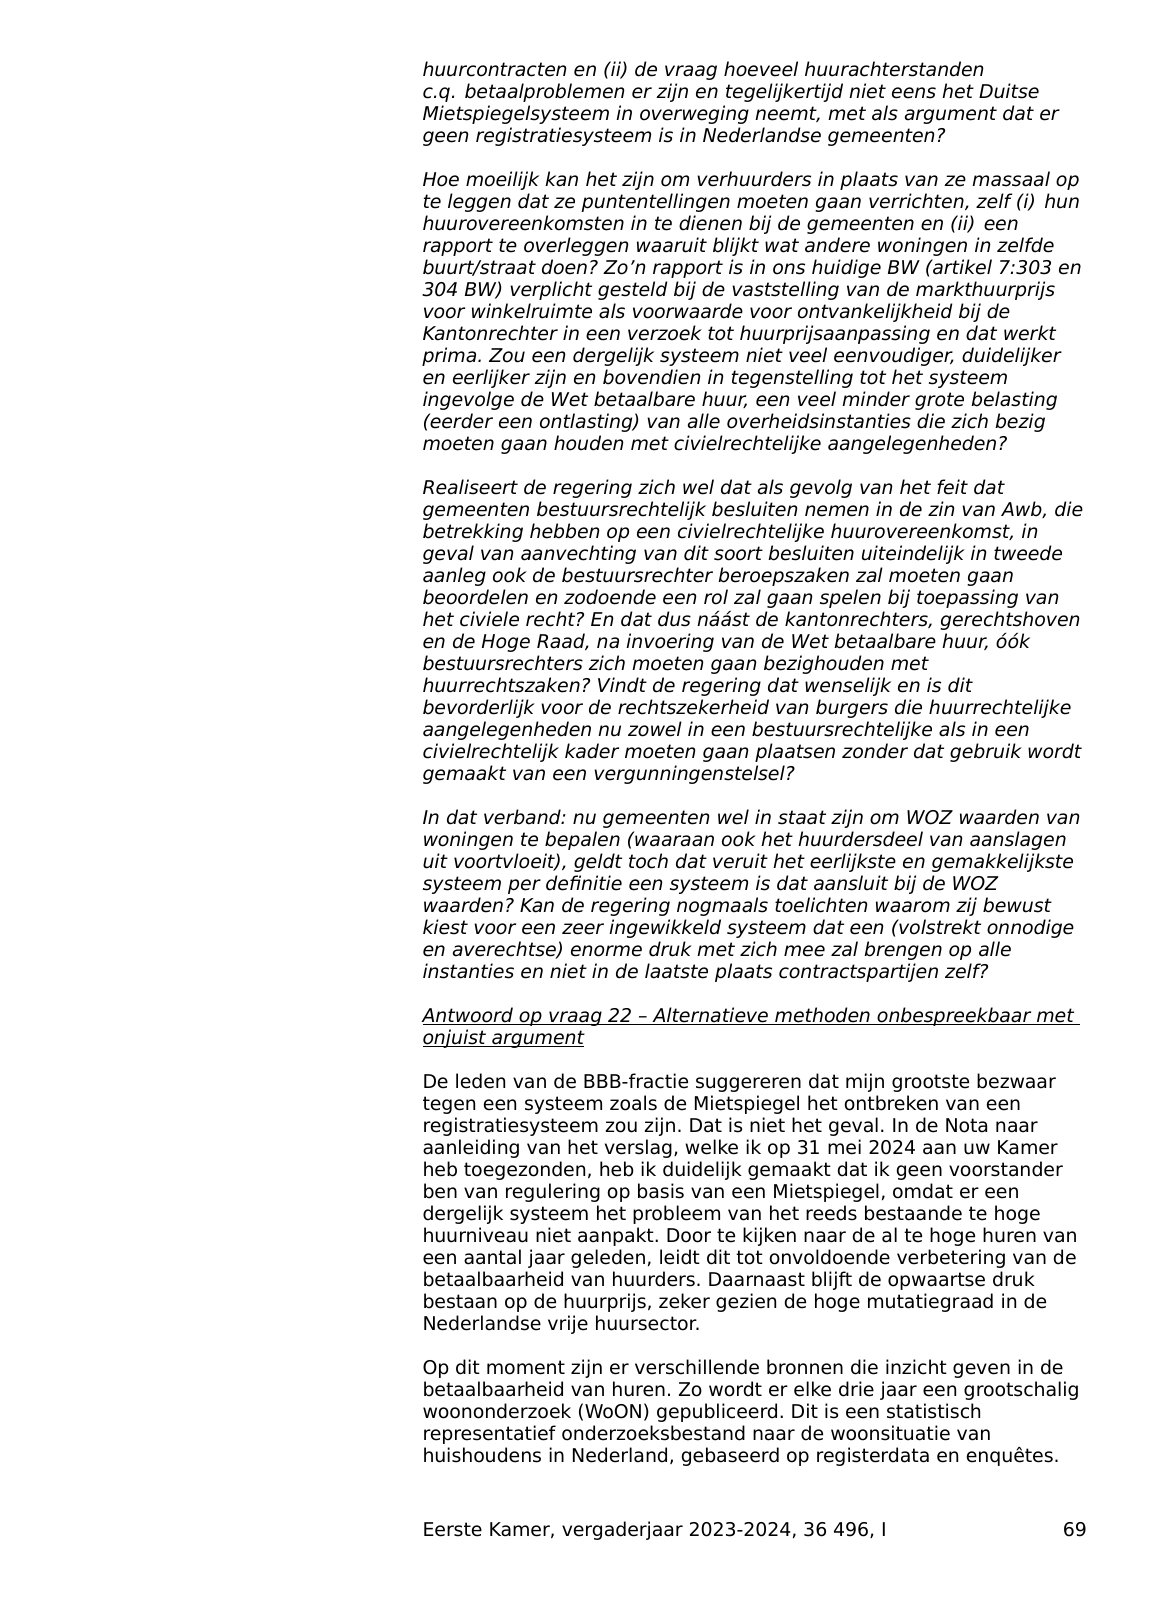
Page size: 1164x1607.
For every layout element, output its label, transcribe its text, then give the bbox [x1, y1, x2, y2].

text huurcontracten en (ii) de vraag hoeveel huurachterstanden c.q. betaalproblemen er zijn en tegelijkertijd niet eens het Duitse Mietspiegelsysteem in overweging neemt, met als argument dat er geen registratiesysteem is in Nederlandse gemeenten? [422, 59, 1087, 147]
text Realiseert de regering zich wel dat als gevolg van het feit dat gemeenten bestuursrechtelijk besluiten nemen in de zin van Awb, die betrekking hebben op een civielrechtelijke huurovereenkomst, in geval van aanvechting van dit soort besluiten uiteindelijk in tweede aanleg ook de bestuursrechter beroepszaken zal moeten gaan beoordelen en zodoende een rol zal gaan spelen bij toepassing van het civiele recht? En dat dus náást de kantonrechters, gerechtshoven en de Hoge Raad, na invoering van de Wet betaalbare huur, óók bestuursrechters zich moeten gaan bezighouden met huurrechtszaken? Vindt de regering dat wenselijk en is dit bevorderlijk voor de rechtszekerheid van burgers die huurrechtelijke aangelegenheden nu zowel in een bestuursrechtelijke als in een civielrechtelijk kader moeten gaan plaatsen zonder dat gebruik wordt gemaakt van een vergunningenstelsel? [422, 477, 1087, 785]
subtitle Antwoord op vraag 22 – Alternatieve methoden onbespreekbaar met onjuist argument [422, 1005, 1087, 1049]
text Op dit moment zijn er verschillende bronnen die inzicht geven in de betaalbaarheid van huren. Zo wordt er elke drie jaar een grootschalig woononderzoek (WoON) gepubliceerd. Dit is een statistisch representatief onderzoeksbestand naar de woonsituatie van huishoudens in Nederland, gebaseerd op registerdata en enquêtes. [422, 1357, 1087, 1467]
text Hoe moeilijk kan het zijn om verhuurders in plaats van ze massaal op te leggen dat ze puntentellingen moeten gaan verrichten, zelf (i) hun huurovereenkomsten in te dienen bij de gemeenten en (ii) een rapport te overleggen waaruit blijkt wat andere woningen in zelfde buurt/straat doen? Zo’n rapport is in ons huidige BW (artikel 7:303 en 304 BW) verplicht gesteld bij de vaststelling van de markthuurprijs voor winkelruimte als voorwaarde voor ontvankelijkheid bij de Kantonrechter in een verzoek tot huurprijsaanpassing en dat werkt prima. Zou een dergelijk systeem niet veel eenvoudiger, duidelijker en eerlijker zijn en bovendien in tegenstelling tot het systeem ingevolge de Wet betaalbare huur, een veel minder grote belasting (eerder een ontlasting) van alle overheidsinstanties die zich bezig moeten gaan houden met civielrechtelijke aangelegenheden? [422, 169, 1087, 455]
text De leden van de BBB-fractie suggereren dat mijn grootste bezwaar tegen een systeem zoals de Mietspiegel het ontbreken van een registratiesysteem zou zijn. Dat is niet het geval. In de Nota naar aanleiding van het verslag, welke ik op 31 mei 2024 aan uw Kamer heb toegezonden, heb ik duidelijk gemaakt dat ik geen voorstander ben van regulering op basis van een Mietspiegel, omdat er een dergelijk systeem het probleem van het reeds bestaande te hoge huurniveau niet aanpakt. Door te kijken naar de al te hoge huren van een aantal jaar geleden, leidt dit tot onvoldoende verbetering van de betaalbaarheid van huurders. Daarnaast blijft de opwaartse druk bestaan op de huurprijs, zeker gezien de hoge mutatiegraad in de Nederlandse vrije huursector. [422, 1071, 1087, 1335]
text In dat verband: nu gemeenten wel in staat zijn om WOZ waarden van woningen te bepalen (waaraan ook het huurdersdeel van aanslagen uit voortvloeit), geldt toch dat veruit het eerlijkste en gemakkelijkste systeem per definitie een systeem is dat aansluit bij de WOZ waarden? Kan de regering nogmaals toelichten waarom zij bewust kiest voor een zeer ingewikkeld systeem dat een (volstrekt onnodige en averechtse) enorme druk met zich mee zal brengen op alle instanties en niet in de laatste plaats contractspartijen zelf? [422, 807, 1087, 983]
